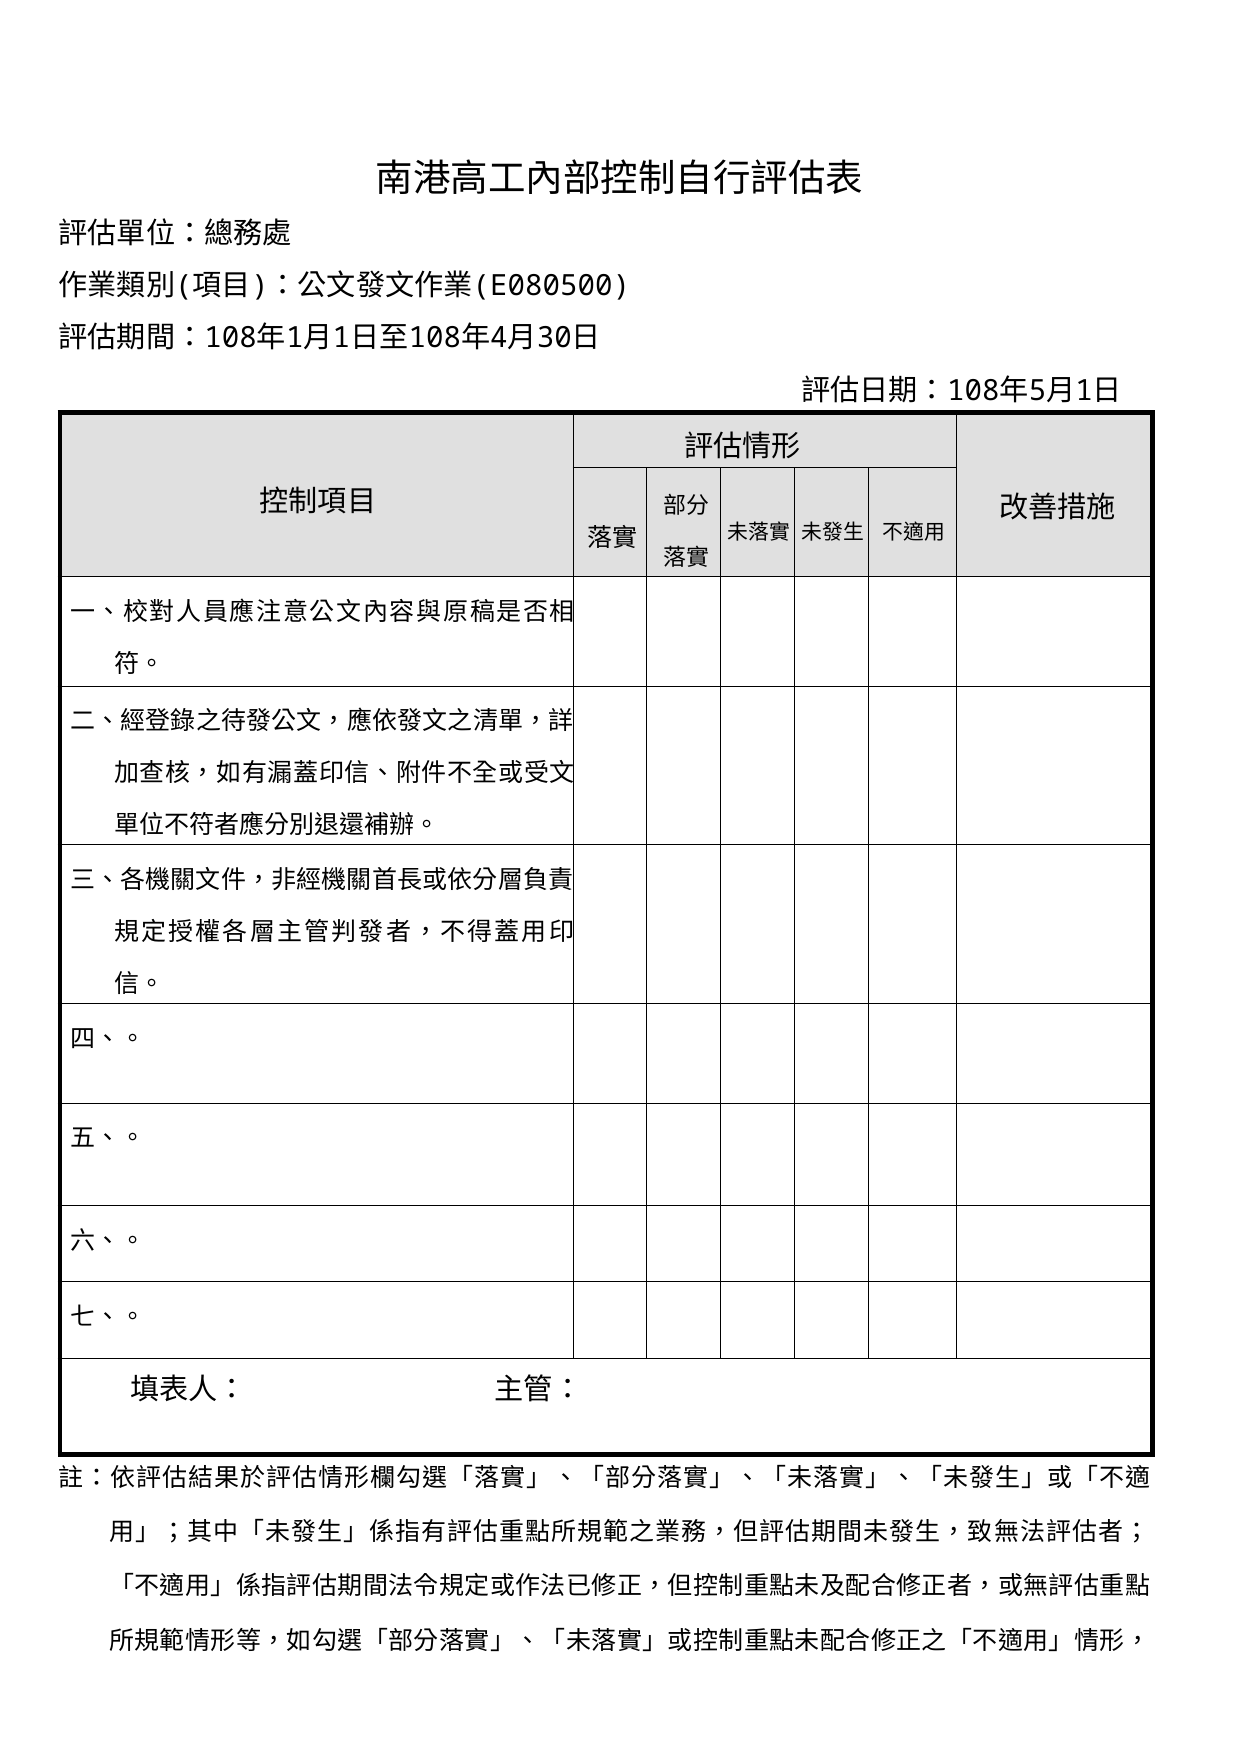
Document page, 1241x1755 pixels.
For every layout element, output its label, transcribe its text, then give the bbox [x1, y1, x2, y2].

table_cell 部分 落實 [647, 468, 720, 576]
table_cell [647, 1206, 720, 1281]
table_cell [574, 1104, 646, 1205]
table_cell [574, 577, 646, 686]
table_cell [957, 1104, 1150, 1205]
table_cell [869, 1004, 956, 1102]
table_cell [957, 845, 1150, 1003]
table_cell 五、。 [62, 1104, 573, 1205]
table_cell 一、校對人員應注意公文內容與原稿是否相符。 [62, 577, 573, 686]
table_cell [795, 1104, 868, 1205]
table_cell [869, 687, 956, 844]
text 註：依評估結果於評估情形欄勾選「落實」、「部分落實」、「未落實」、「未發生」或「不適用」；其中「未發生」係指有評估重點所規範之業務，但評估期間未發生，致無法評估者；「不適用」係指評估期間法令規定或作法已修正，但控制重點未及配合修正者，或無評估重點所規範情形等，如勾選「部分落實」、「未落實」或控制重點未配合修正之「不適用」情形， [58, 1457, 1151, 1656]
table_cell 未落實 [721, 468, 794, 576]
table_cell [721, 1104, 794, 1205]
table_cell 填表人： 主管： [62, 1359, 1150, 1452]
table_cell [869, 1206, 956, 1281]
table_cell [574, 1206, 646, 1281]
table_cell [869, 1104, 956, 1205]
table_cell [574, 1282, 646, 1358]
table_cell [574, 1004, 646, 1102]
table_header 改善措施 [957, 415, 1150, 576]
table_cell [647, 577, 720, 686]
table_cell [795, 687, 868, 844]
table_cell [795, 1004, 868, 1102]
text 評估日期：108年5月1日 [801, 358, 1180, 410]
text 作業類別(項目)：公文發文作業(E080500) [58, 254, 1180, 306]
table_cell [647, 687, 720, 844]
table_cell [795, 1206, 868, 1281]
table_cell [721, 1206, 794, 1281]
table_cell [957, 1206, 1150, 1281]
table_cell 不適用 [869, 468, 956, 576]
table_cell [957, 1004, 1150, 1102]
table_cell [721, 1004, 794, 1102]
table_cell [647, 1282, 720, 1358]
table_cell 落實 [574, 468, 646, 576]
table_cell [795, 1282, 868, 1358]
table_cell 未發生 [795, 468, 868, 576]
text 南港高工內部控制自行評估表 [58, 150, 1180, 202]
table_cell 二、經登錄之待發公文，應依發文之清單，詳加查核，如有漏蓋印信、附件不全或受文單位不符者應分別退還補辦。 [62, 687, 573, 844]
table_cell 四、。 [62, 1004, 573, 1102]
table_cell 六、。 [62, 1206, 573, 1281]
table_cell 三、各機關文件，非經機關首長或依分層負責規定授權各層主管判發者，不得蓋用印信。 [62, 845, 573, 1003]
table_cell [721, 687, 794, 844]
table_cell [957, 1282, 1150, 1358]
table_header 控制項目 [62, 415, 573, 576]
table_cell [721, 577, 794, 686]
table_cell [647, 1104, 720, 1205]
table_cell [795, 577, 868, 686]
table_cell [574, 845, 646, 1003]
table_cell [795, 845, 868, 1003]
table_cell [957, 577, 1150, 686]
table_cell [869, 1282, 956, 1358]
table_cell [721, 1282, 794, 1358]
table_cell [869, 577, 956, 686]
table_cell [721, 845, 794, 1003]
text 評估期間：108年1月1日至108年4月30日 [58, 306, 1180, 358]
table_cell [574, 687, 646, 844]
table_header 評估情形 [574, 415, 956, 467]
table_cell [957, 687, 1150, 844]
table_cell 七、。 [62, 1282, 573, 1358]
table_cell [647, 845, 720, 1003]
table_cell [647, 1004, 720, 1102]
text 評估單位：總務處 [58, 202, 1180, 254]
table_cell [869, 845, 956, 1003]
